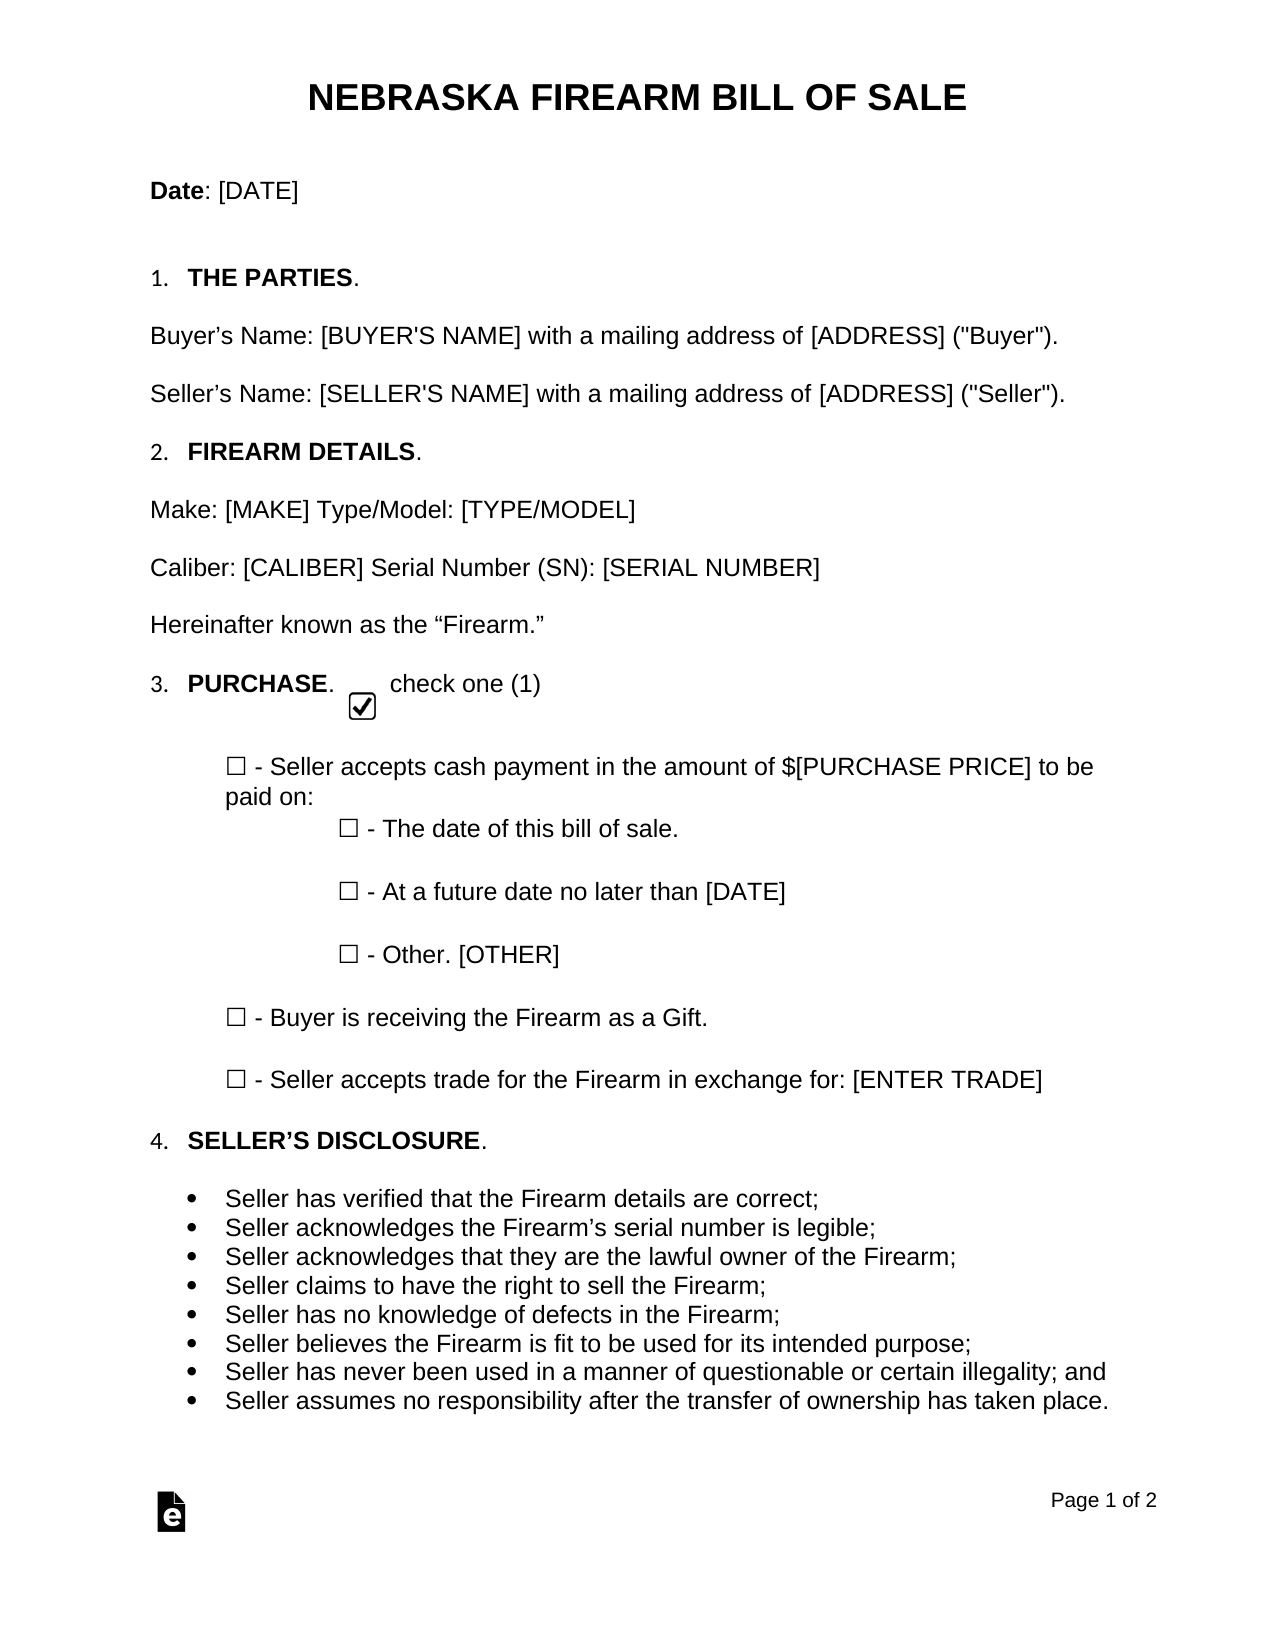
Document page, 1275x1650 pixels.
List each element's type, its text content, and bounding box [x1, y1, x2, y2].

list Seller acknowledges the Firearm’s serial number is legible; [187, 1213, 1125, 1242]
text ☐ - Seller accepts cash payment in the amount of $[PURCHASE PRICE] to be paid on: [225, 748, 1125, 811]
text Hereinafter known as the “Firearm.” [150, 610, 1125, 639]
list PURCHASE. check one (1) [150, 668, 1125, 719]
list SELLER’S DISCLOSURE. [150, 1125, 1125, 1156]
list Seller has no knowledge of defects in the Firearm; [187, 1300, 1125, 1328]
list Seller assumes no responsibility after the transfer of ownership has taken place. [187, 1386, 1125, 1415]
list FIREARM DETAILS. [150, 436, 1125, 467]
list Seller’s Name: [SELLER'S NAME] with a mailing address of [ADDRESS] ("Seller"). [150, 379, 1125, 407]
list Seller believes the Firearm is fit to be used for its intended purpose; [187, 1328, 1125, 1357]
text NEBRASKA FIREARM BILL OF SALE [150, 75, 1125, 118]
list Seller has never been used in a manner of questionable or certain illegality; and [187, 1357, 1125, 1386]
list Buyer’s Name: [BUYER'S NAME] with a mailing address of [ADDRESS] ("Buyer"). [150, 321, 1125, 350]
text Make: [MAKE] Type/Model: [TYPE/MODEL] [150, 495, 1125, 524]
text Caliber: [CALIBER] Serial Number (SN): [SERIAL NUMBER] [150, 553, 1125, 582]
text ☐ - Seller accepts trade for the Firearm in exchange for: [ENTER TRADE] [225, 1062, 1125, 1096]
list Seller has verified that the Firearm details are correct; [187, 1184, 1125, 1213]
text ☐ - Buyer is receiving the Firearm as a Gift. [225, 999, 1125, 1033]
list Seller claims to have the right to sell the Firearm; [187, 1271, 1125, 1300]
text ☐ - The date of this bill of sale. [337, 811, 1125, 845]
text ☐ - Other. [OTHER] [337, 937, 1125, 971]
text ☐ - At a future date no later than [DATE] [337, 874, 1125, 908]
list Seller acknowledges that they are the lawful owner of the Firearm; [187, 1242, 1125, 1271]
list THE PARTIES. [150, 262, 1125, 292]
text Date: [DATE] [150, 176, 1125, 204]
